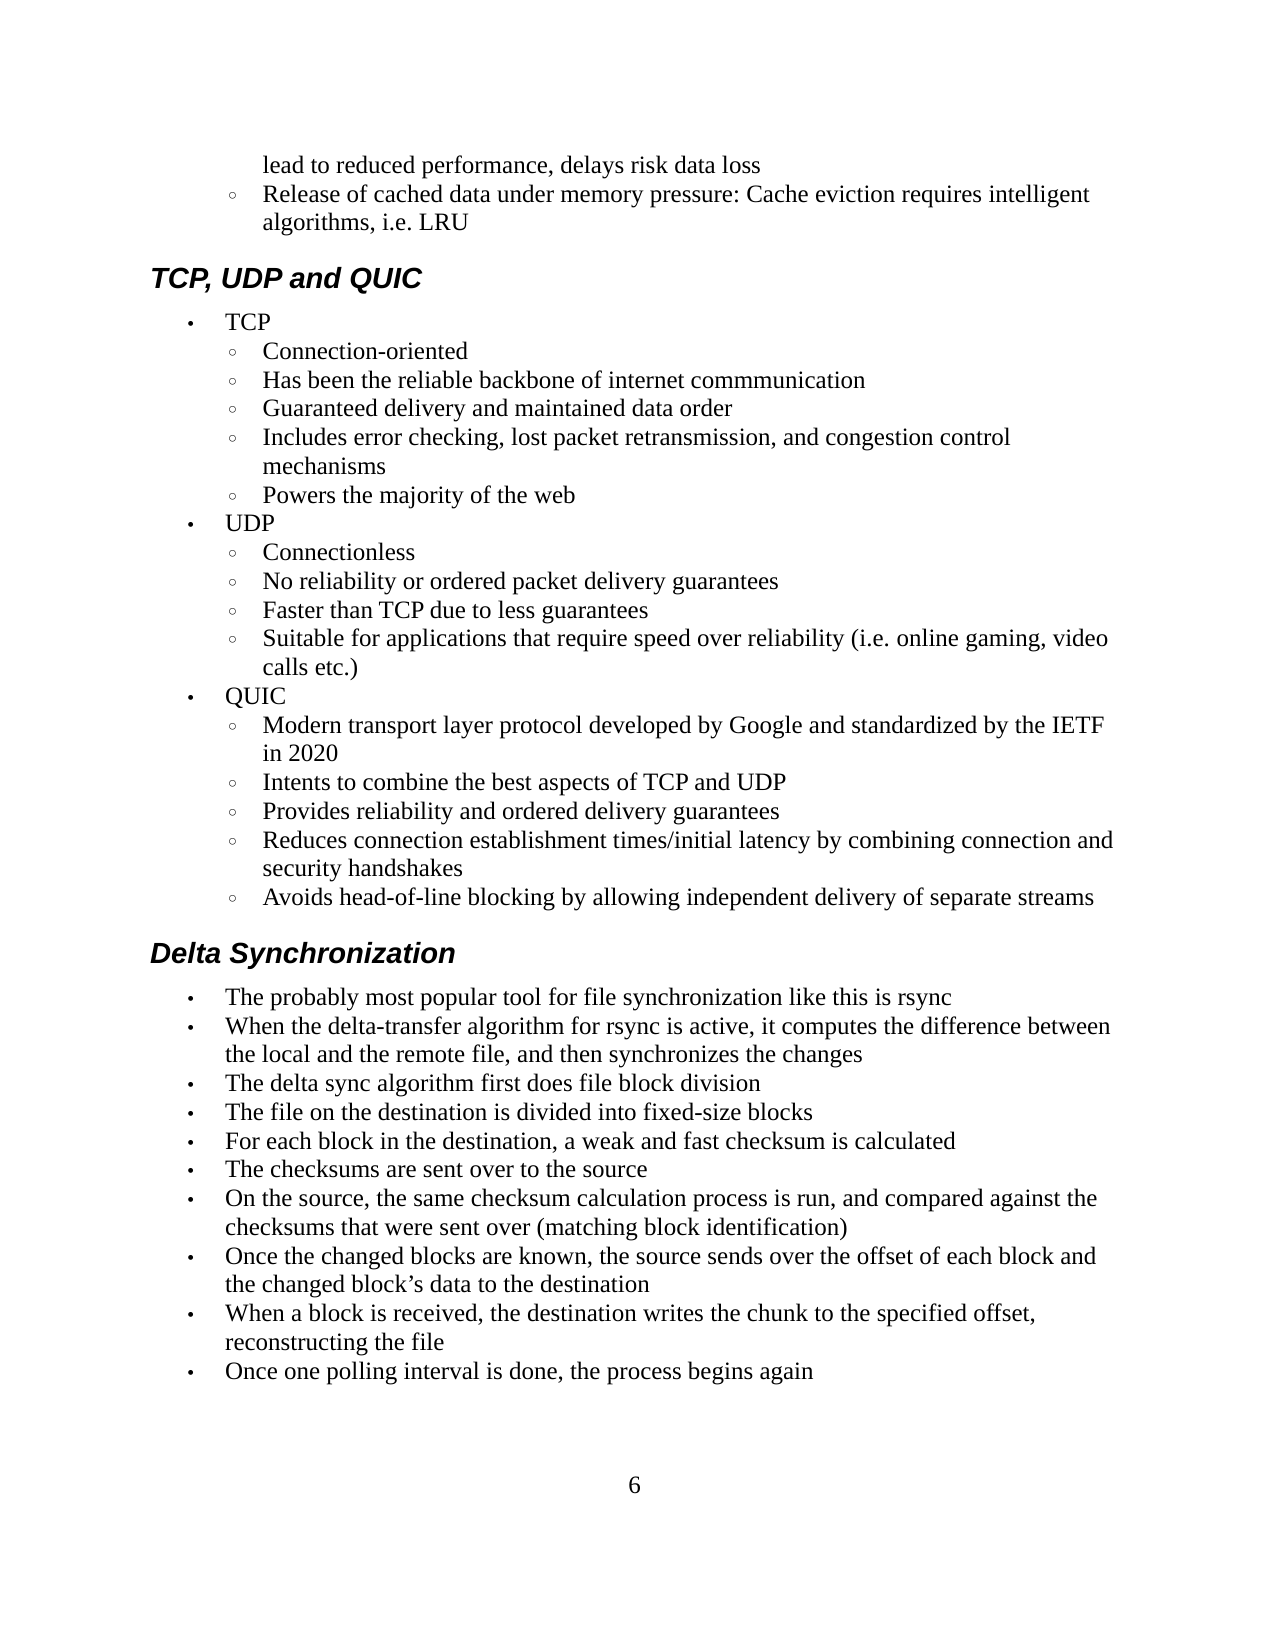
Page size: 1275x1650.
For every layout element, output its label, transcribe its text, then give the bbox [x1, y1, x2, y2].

list Release of cached data under memory pressure: Cache eviction requires intelligent algorithms, i.e. LRU [225, 179, 1125, 236]
list The file on the destination is divided into fixed-size blocks [187, 1097, 1125, 1126]
list Connectionless [225, 537, 1125, 566]
list No reliability or ordered packet delivery guarantees [225, 566, 1125, 595]
list Intents to combine the best aspects of TCP and UDP [225, 767, 1125, 796]
list QUIC [187, 681, 1125, 710]
list Provides reliability and ordered delivery guarantees [225, 796, 1125, 825]
list Includes error checking, lost packet retransmission, and congestion control mechanisms [225, 422, 1125, 480]
list Guaranteed delivery and maintained data order [225, 393, 1125, 422]
list Has been the reliable backbone of internet commmunication [225, 365, 1125, 393]
list On the source, the same checksum calculation process is run, and compared against the checksums that were sent over (matching block identification) [187, 1183, 1125, 1241]
subtitle Delta Synchronization [150, 936, 1125, 969]
list UDP [187, 508, 1125, 537]
list The delta sync algorithm first does file block division [187, 1068, 1125, 1097]
list Once one polling interval is done, the process begins again [187, 1356, 1125, 1384]
list TCP [187, 307, 1125, 336]
list When the delta-transfer algorithm for rsync is active, it computes the difference between the local and the remote file, and then synchronizes the changes [187, 1011, 1125, 1068]
list Powers the majority of the web [225, 480, 1125, 508]
list The checksums are sent over to the source [187, 1154, 1125, 1183]
list The probably most popular tool for file synchronization like this is rsync [187, 982, 1125, 1011]
list Once the changed blocks are known, the source sends over the offset of each block and the changed block’s data to the destination [187, 1241, 1125, 1298]
subtitle TCP, UDP and QUIC [150, 261, 1125, 295]
list For each block in the destination, a weak and fast checksum is calculated [187, 1126, 1125, 1154]
list Suitable for applications that require speed over reliability (i.e. online gaming, video calls etc.) [225, 623, 1125, 681]
list Faster than TCP due to less guarantees [225, 595, 1125, 623]
list lead to reduced performance, delays risk data loss [225, 150, 1125, 179]
list Connection-oriented [225, 336, 1125, 365]
list Modern transport layer protocol developed by Google and standardized by the IETF in 2020 [225, 710, 1125, 767]
list Reduces connection establishment times/initial latency by combining connection and security handshakes [225, 825, 1125, 882]
list Avoids head-of-line blocking by allowing independent delivery of separate streams [225, 882, 1125, 911]
list When a block is received, the destination writes the chunk to the specified offset, reconstructing the file [187, 1298, 1125, 1356]
